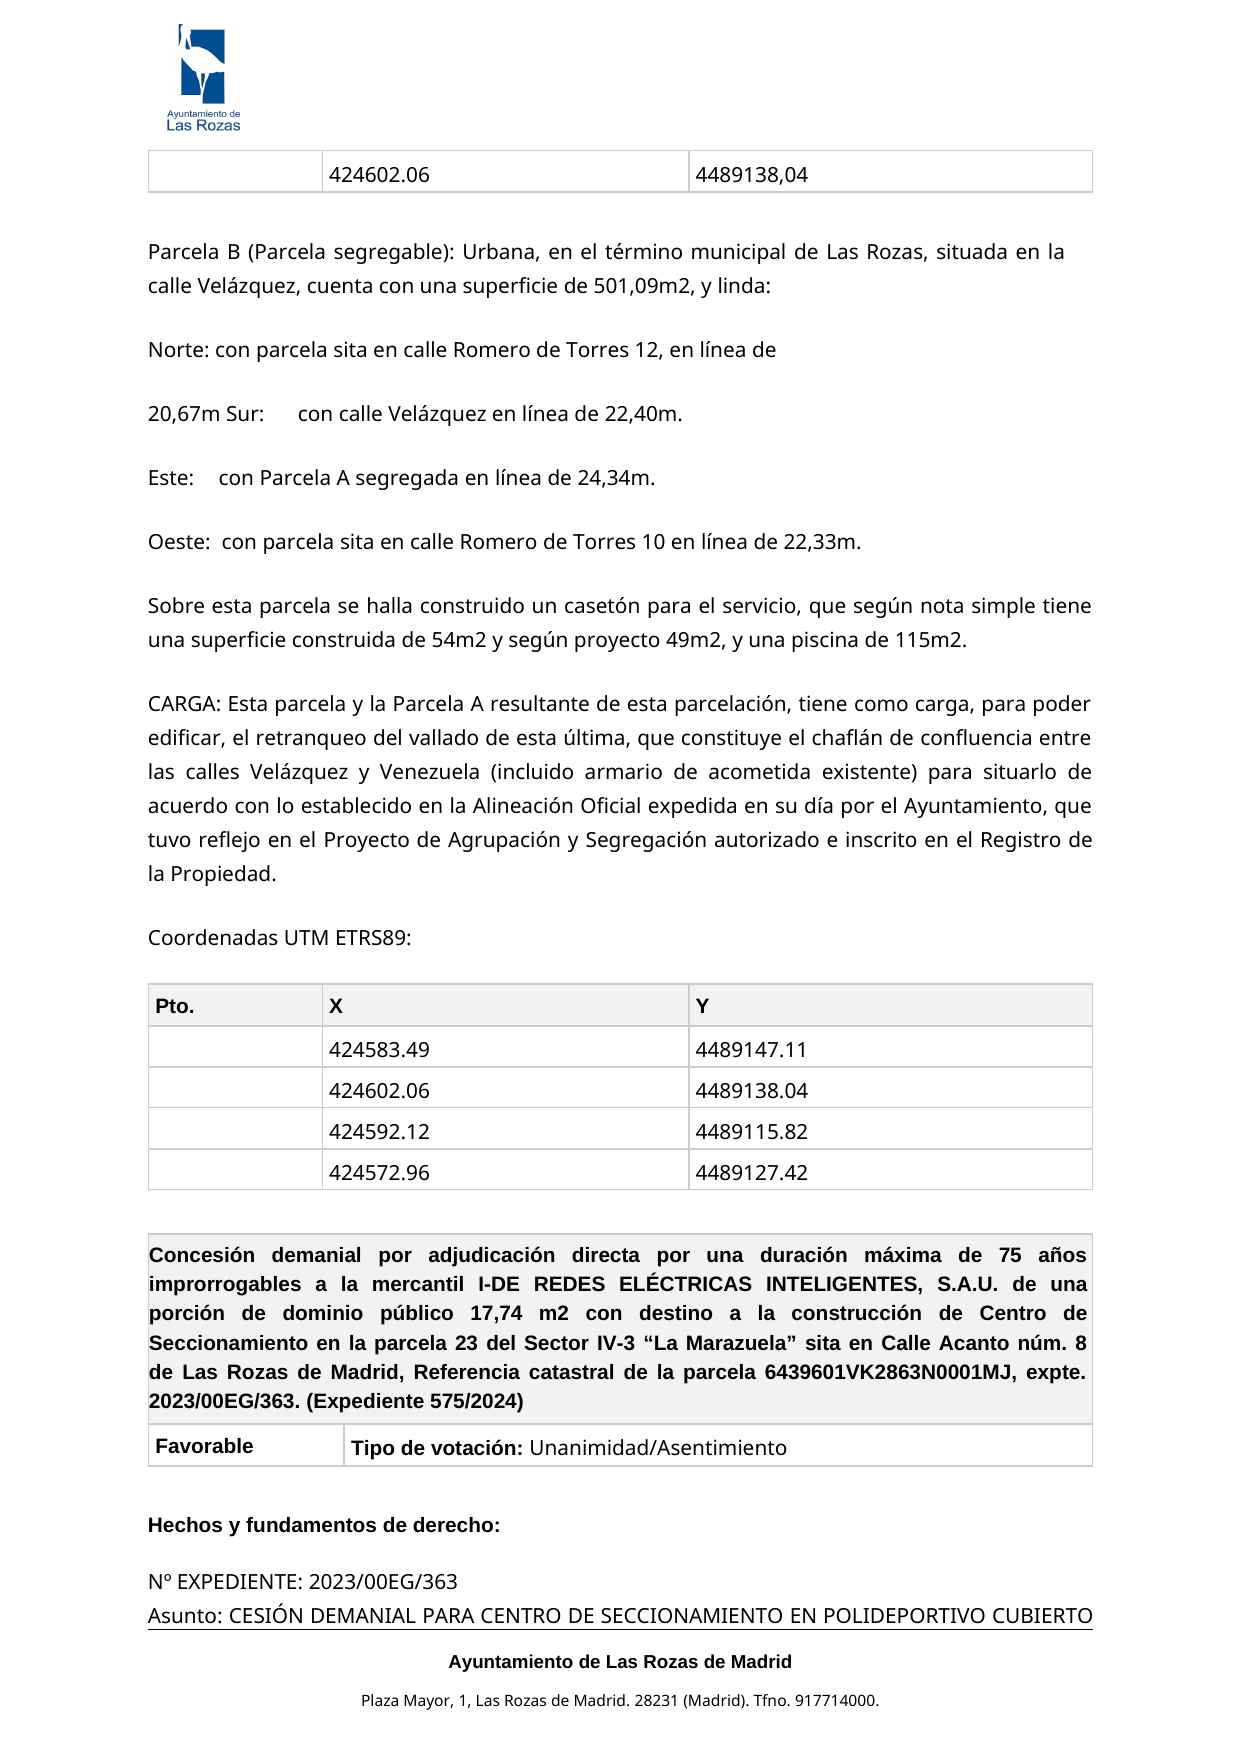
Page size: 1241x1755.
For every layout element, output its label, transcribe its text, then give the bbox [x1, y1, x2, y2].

table_cell Favorable [149, 1425, 343, 1465]
table_cell [149, 1068, 322, 1107]
table_cell [149, 1150, 322, 1189]
table_header Y [690, 985, 1092, 1025]
text Norte: con parcela sita en calle Romero de Torres 12, en línea de 20,67m Sur: con calle Velázquez en línea de 22,40m. [148, 335, 841, 427]
table_cell 4489138.04 [690, 1068, 1092, 1107]
text Coordenadas UTM ETRS89: [148, 923, 1157, 951]
table_cell 4489127.42 [690, 1150, 1092, 1189]
table_cell [149, 1027, 322, 1066]
text Parcela B (Parcela segregable): Urbana, en el término municipal de Las Rozas, situada en la calle Velázquez, cuenta con una superficie de 501,09m2, y linda: [148, 237, 1093, 300]
text CARGA: Esta parcela y la Parcela A resultante de esta parcelación, tiene como carga, para poder edificar, el retranqueo del vallado de esta última, que constituye el chaflán de confluencia entre las calles Velázquez y Venezuela (incluido armario de acometida existente) para situarlo de acuerdo con lo establecido en la Alineación Oficial expedida en su día por el Ayuntamiento, que tuvo reflejo en el Proyecto de Agrupación y Segregación autorizado e inscrito en el Registro de la Propiedad. [148, 689, 1093, 888]
table_cell Tipo de votación: Unanimidad/Asentimiento [345, 1425, 1092, 1465]
table_cell 424572.96 [323, 1150, 688, 1189]
table_header 4489138,04 [690, 151, 1092, 191]
table_cell [149, 1108, 322, 1148]
table_cell 4489147.11 [690, 1027, 1092, 1066]
table_cell 424583.49 [323, 1027, 688, 1066]
table_header X [323, 985, 688, 1025]
text Este: con Parcela A segregada en línea de 24,34m. [148, 463, 1157, 491]
text Sobre esta parcela se halla construido un casetón para el servicio, que según nota simple tiene una superficie construida de 54m2 y según proyecto 49m2, y una piscina de 115m2. [148, 592, 1093, 654]
table_cell 4489115.82 [690, 1108, 1092, 1148]
table_header Concesión demanial por adjudicación directa por una duración máxima de 75 años improrrogables a la mercantil I-DE REDES ELÉCTRICAS INTELIGENTES, S.A.U. de una porción de dominio público 17,74 m2 con destino a la construcción de Centro de Seccionamiento en la parcela 23 del Sector IV-3 “La Marazuela” sita en Calle Acanto núm. 8 de Las Rozas de Madrid, Referencia catastral de la parcela 6439601VK2863N0001MJ, expte. 2023/00EG/363. (Expediente 575/2024) [149, 1235, 1092, 1423]
subtitle Hechos y fundamentos de derecho: [148, 1513, 1157, 1537]
text Nº EXPEDIENTE: 2023/00EG/363 [148, 1567, 1157, 1596]
table_cell 424592.12 [323, 1108, 688, 1148]
table_cell 424602.06 [323, 1068, 688, 1107]
table_header 424602.06 [323, 151, 688, 191]
text Oeste: con parcela sita en calle Romero de Torres 10 en línea de 22,33m. [148, 527, 1157, 556]
table_header Pto. [149, 985, 322, 1025]
table_header [149, 151, 322, 191]
text Asunto: CESIÓN DEMANIAL PARA CENTRO DE SECCIONAMIENTO EN POLIDEPORTIVO CUBIERTO [148, 1601, 1093, 1629]
